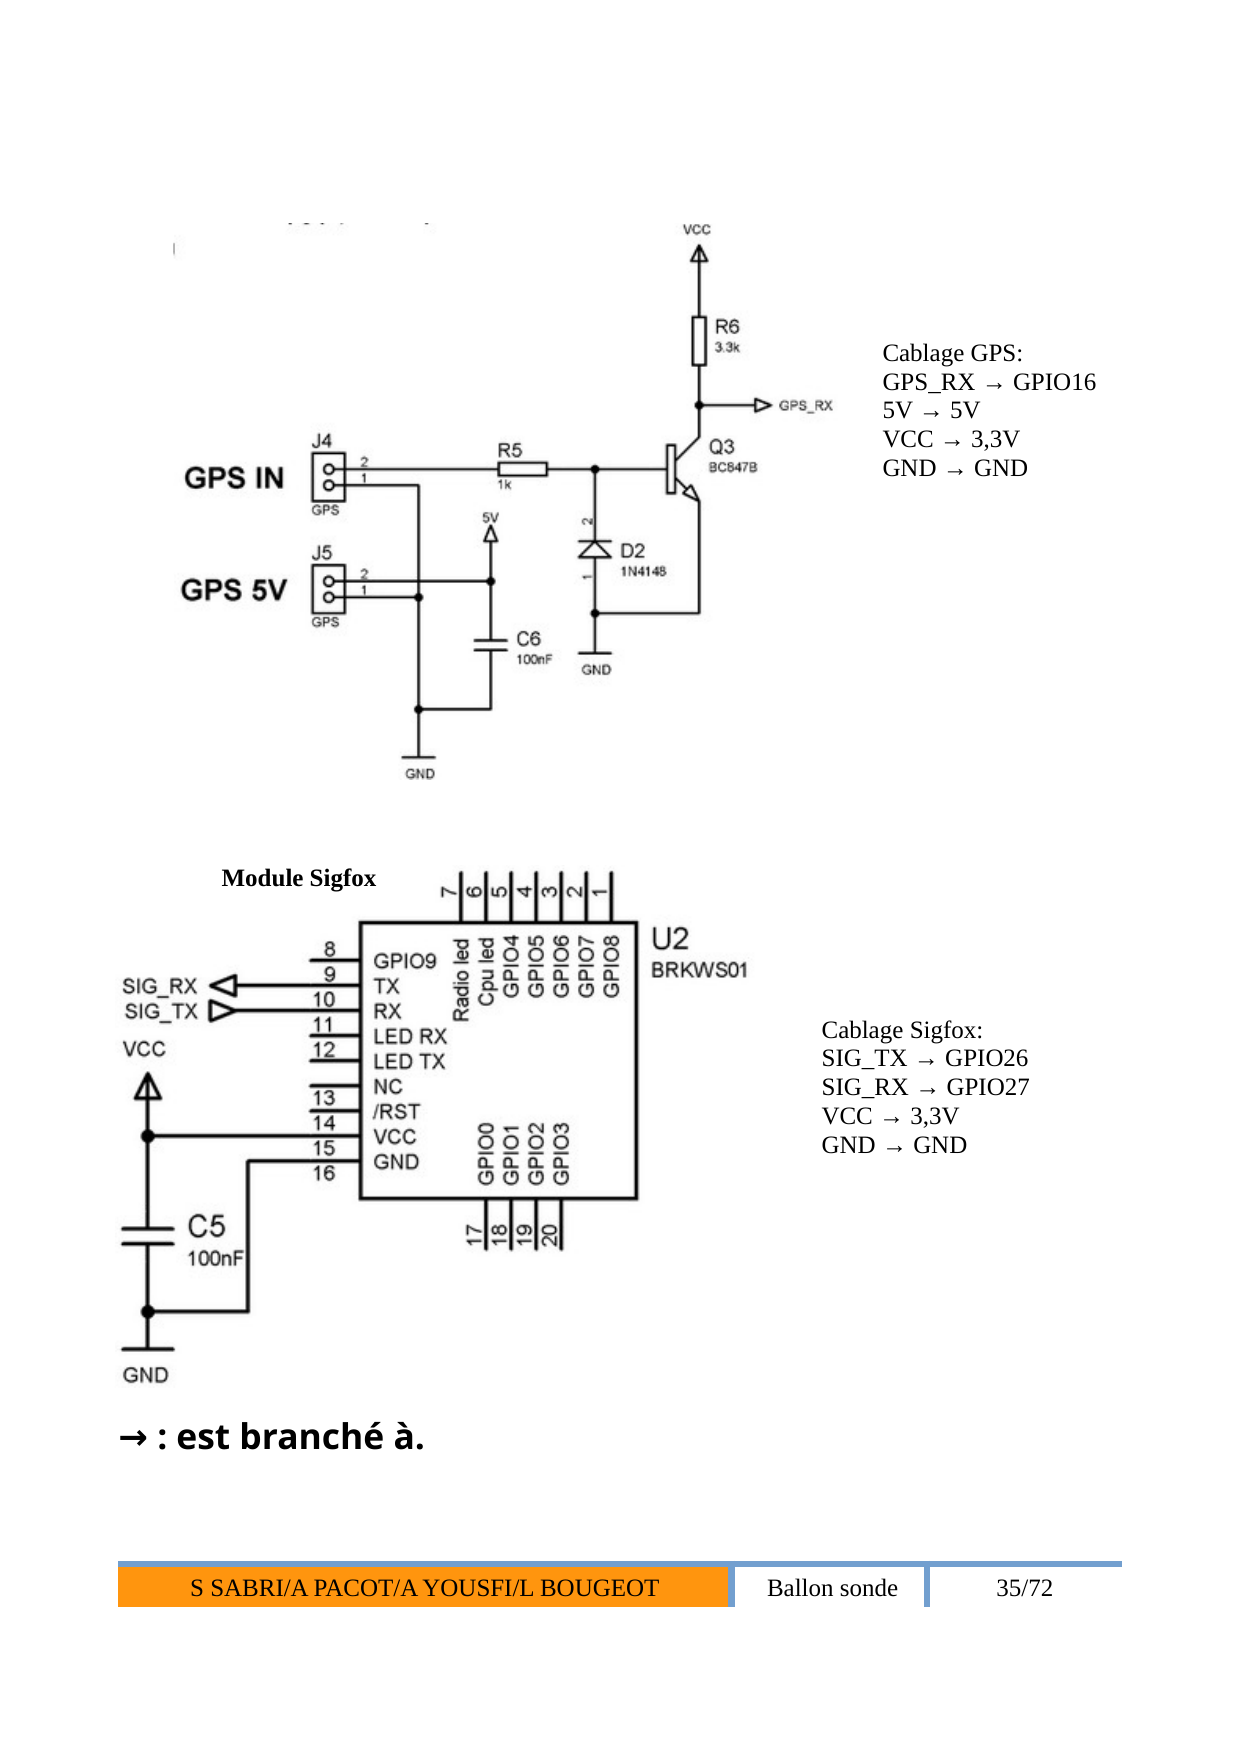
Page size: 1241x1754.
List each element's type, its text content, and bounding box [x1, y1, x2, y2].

text → : est branché à. [118, 1412, 1122, 1460]
picture [114, 865, 759, 1388]
picture [173, 223, 847, 780]
